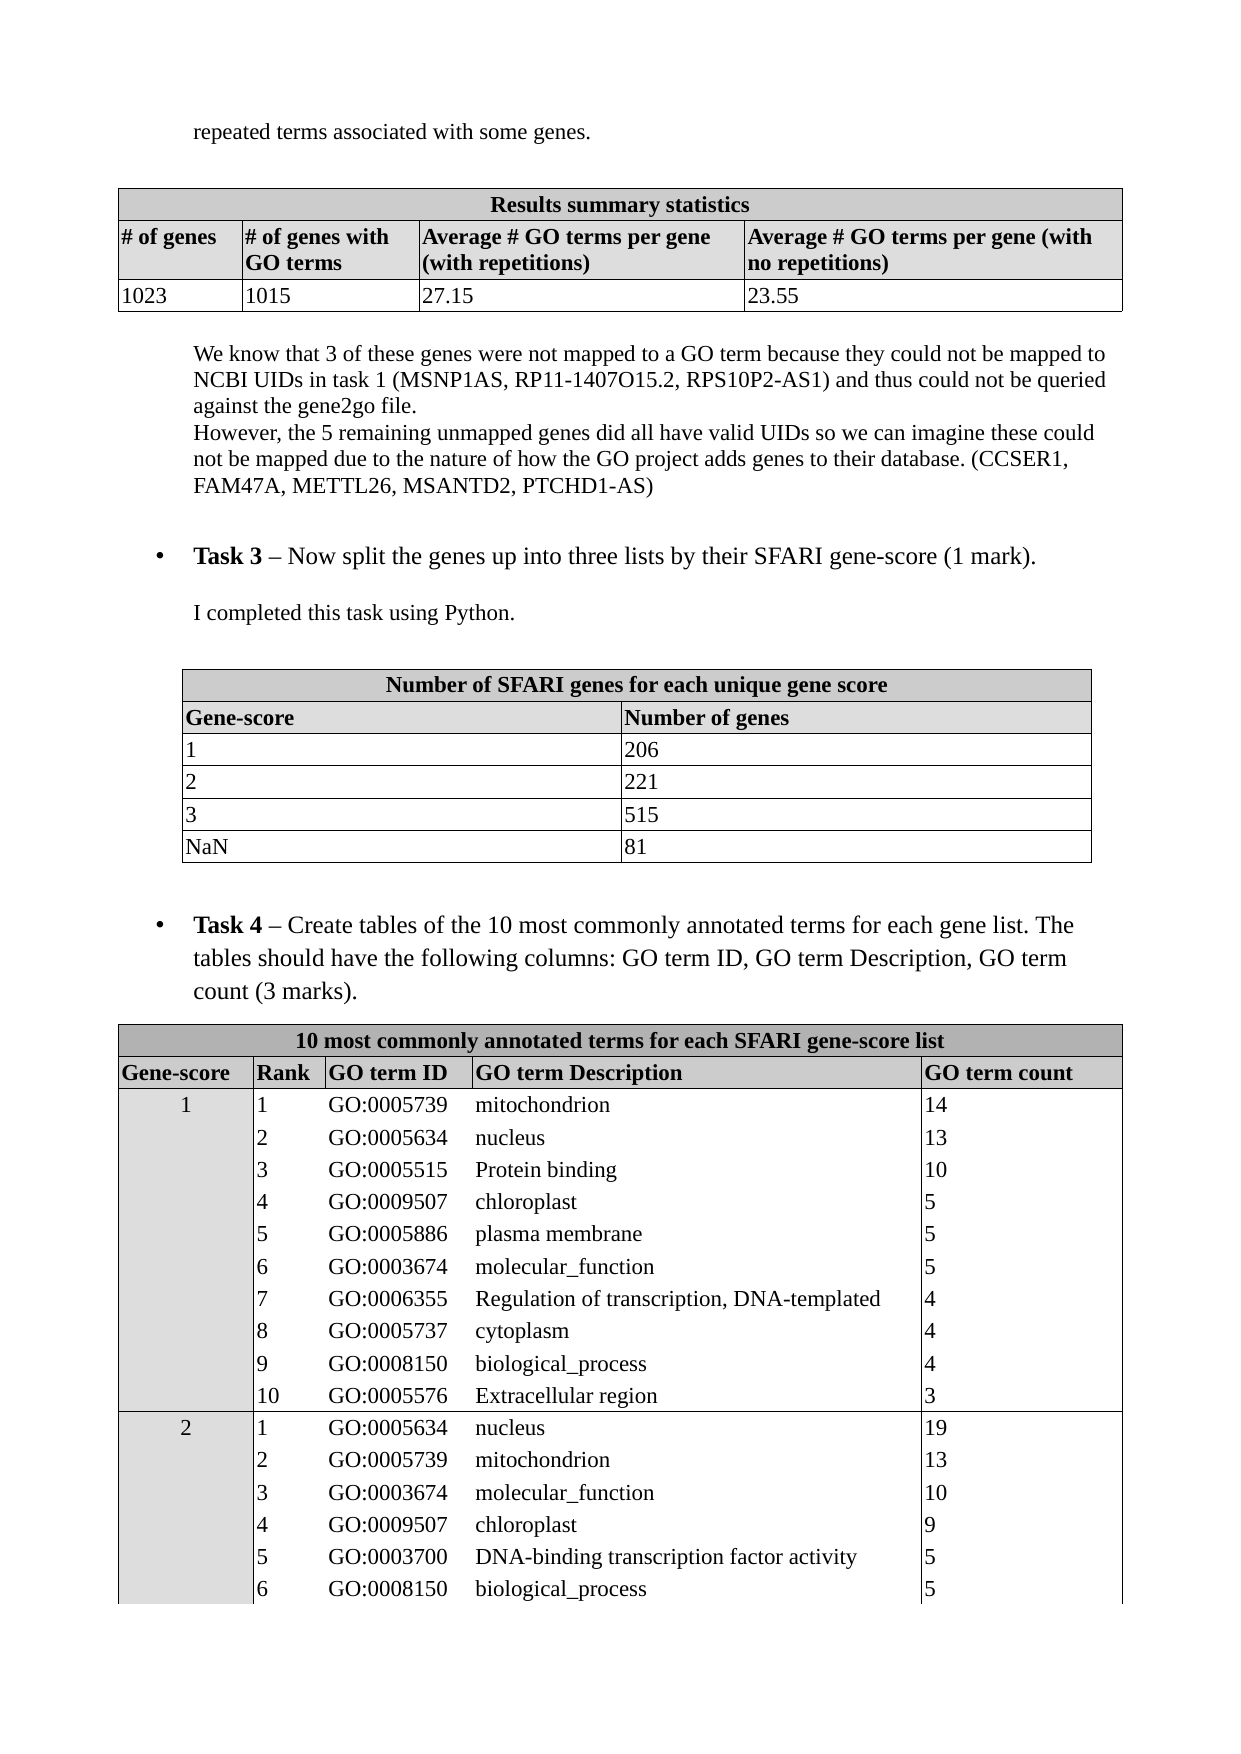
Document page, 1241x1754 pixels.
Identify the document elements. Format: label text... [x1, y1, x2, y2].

table_cell GO:0005739 [325, 1444, 472, 1476]
table_cell GO:0005886 [325, 1218, 472, 1250]
table_cell GO:0005634 [325, 1412, 472, 1443]
table_header Number of SFARI genes for each unique gene score [183, 670, 1091, 701]
table_cell NaN [183, 831, 621, 862]
table_cell molecular_function [472, 1250, 921, 1282]
table_cell 81 [622, 831, 1091, 862]
table_cell GO:0009507 [325, 1508, 472, 1540]
table_cell 8 [254, 1314, 325, 1347]
table_cell 14 [922, 1089, 1122, 1121]
table_cell 206 [622, 734, 1091, 765]
table_cell 2 [183, 766, 621, 798]
table_cell Protein binding [472, 1153, 921, 1185]
table_cell 6 [254, 1572, 325, 1604]
table_header 10 most commonly annotated terms for each SFARI gene-score list [119, 1025, 1122, 1056]
table_cell 5 [922, 1218, 1122, 1250]
table_cell 4 [922, 1347, 1122, 1379]
table_cell 2 [254, 1444, 325, 1476]
table_cell 3 [922, 1379, 1122, 1411]
table_cell biological_process [472, 1572, 921, 1604]
table_cell 3 [254, 1153, 325, 1185]
table_cell GO:0005515 [325, 1153, 472, 1185]
table_cell # of genes with GO terms [243, 221, 419, 279]
list Task 4 – Create tables of the 10 most commonly annotated terms for each gene list. The tables should have the following columns: GO term ID, GO term Description, GO term count (3 marks). [156, 910, 1122, 1005]
table_cell nucleus [472, 1412, 921, 1443]
table_cell 1023 [119, 280, 242, 311]
table_cell 5 [922, 1572, 1122, 1604]
table_cell # of genes [119, 221, 242, 279]
table_cell 27.15 [420, 280, 744, 311]
table_cell 2 [254, 1121, 325, 1153]
table_cell 221 [622, 766, 1091, 798]
table_cell 4 [922, 1314, 1122, 1347]
table_cell GO:0008150 [325, 1572, 472, 1604]
table_cell Extracellular region [472, 1379, 921, 1411]
table_cell GO term ID [326, 1057, 472, 1088]
table_cell 9 [922, 1508, 1122, 1540]
table_cell GO:0006355 [325, 1282, 472, 1314]
table_cell nucleus [472, 1121, 921, 1153]
table_cell Average # GO terms per gene (with repetitions) [420, 221, 744, 279]
table_cell 5 [922, 1250, 1122, 1282]
table_cell GO:0003700 [325, 1540, 472, 1572]
table_cell 5 [254, 1218, 325, 1250]
table_cell 1 [254, 1412, 325, 1443]
list repeated terms associated with some genes. [156, 118, 1122, 173]
table_cell 19 [922, 1412, 1122, 1443]
table_cell 1015 [243, 280, 419, 311]
table_cell 4 [922, 1282, 1122, 1314]
table_cell 23.55 [745, 280, 1122, 311]
table_cell chloroplast [472, 1185, 921, 1217]
table_cell Gene-score [119, 1057, 253, 1088]
table_cell plasma membrane [472, 1218, 921, 1250]
table_cell molecular_function [472, 1476, 921, 1508]
table_cell DNA-binding transcription factor activity [472, 1540, 921, 1572]
table_cell GO:0005576 [325, 1379, 472, 1411]
table_cell 5 [922, 1185, 1122, 1217]
table_cell 1 [183, 734, 621, 765]
table_cell 9 [254, 1347, 325, 1379]
table_cell GO:0005634 [325, 1121, 472, 1153]
table_cell mitochondrion [472, 1444, 921, 1476]
table_cell cytoplasm [472, 1314, 921, 1347]
table_cell 5 [254, 1540, 325, 1572]
table_header Results summary statistics [119, 189, 1122, 220]
table_cell 7 [254, 1282, 325, 1314]
table_cell biological_process [472, 1347, 921, 1379]
table_cell Regulation of transcription, DNA-templated [472, 1282, 921, 1314]
table_cell GO:0003674 [325, 1476, 472, 1508]
table_cell 2 [119, 1412, 253, 1604]
table_cell Number of genes [622, 702, 1091, 733]
table_cell GO:0009507 [325, 1185, 472, 1217]
table_cell chloroplast [472, 1508, 921, 1540]
table_cell 13 [922, 1121, 1122, 1153]
table_cell 5 [922, 1540, 1122, 1572]
table_cell Rank [254, 1057, 325, 1088]
table_cell Average # GO terms per gene (with no repetitions) [745, 221, 1122, 279]
table_cell 6 [254, 1250, 325, 1282]
table_cell 4 [254, 1185, 325, 1217]
table_cell GO:0005739 [325, 1089, 472, 1121]
table_cell 515 [622, 799, 1091, 830]
table_cell Gene-score [183, 702, 621, 733]
table_cell 1 [254, 1089, 325, 1121]
table_cell GO:0005737 [325, 1314, 472, 1347]
table_cell GO:0008150 [325, 1347, 472, 1379]
table_cell 10 [922, 1476, 1122, 1508]
table_cell 13 [922, 1444, 1122, 1476]
table_cell 1 [119, 1089, 253, 1411]
table_cell 10 [922, 1153, 1122, 1185]
table_cell GO term Description [473, 1057, 921, 1088]
list Task 3 – Now split the genes up into three lists by their SFARI gene-score (1 mark). I completed this task using Python. [156, 541, 1122, 654]
list We know that 3 of these genes were not mapped to a GO term because they could not be mapped to NCBI UIDs in task 1 (MSNP1AS, RP11-1407O15.2, RPS10P2-AS1) and thus could not be queried against the gene2go file. However, the 5 remaining unmapped genes did all have valid UIDs so we can imagine these could not be mapped due to the nature of how the GO project adds genes to their database. (CCSER1, FAM47A, METTL26, MSANTD2, PTCHD1-AS) [156, 312, 1122, 527]
table_cell mitochondrion [472, 1089, 921, 1121]
table_cell 4 [254, 1508, 325, 1540]
table_cell GO:0003674 [325, 1250, 472, 1282]
table_cell 10 [254, 1379, 325, 1411]
table_cell GO term count [922, 1057, 1122, 1088]
table_cell 3 [183, 799, 621, 830]
table_cell 3 [254, 1476, 325, 1508]
